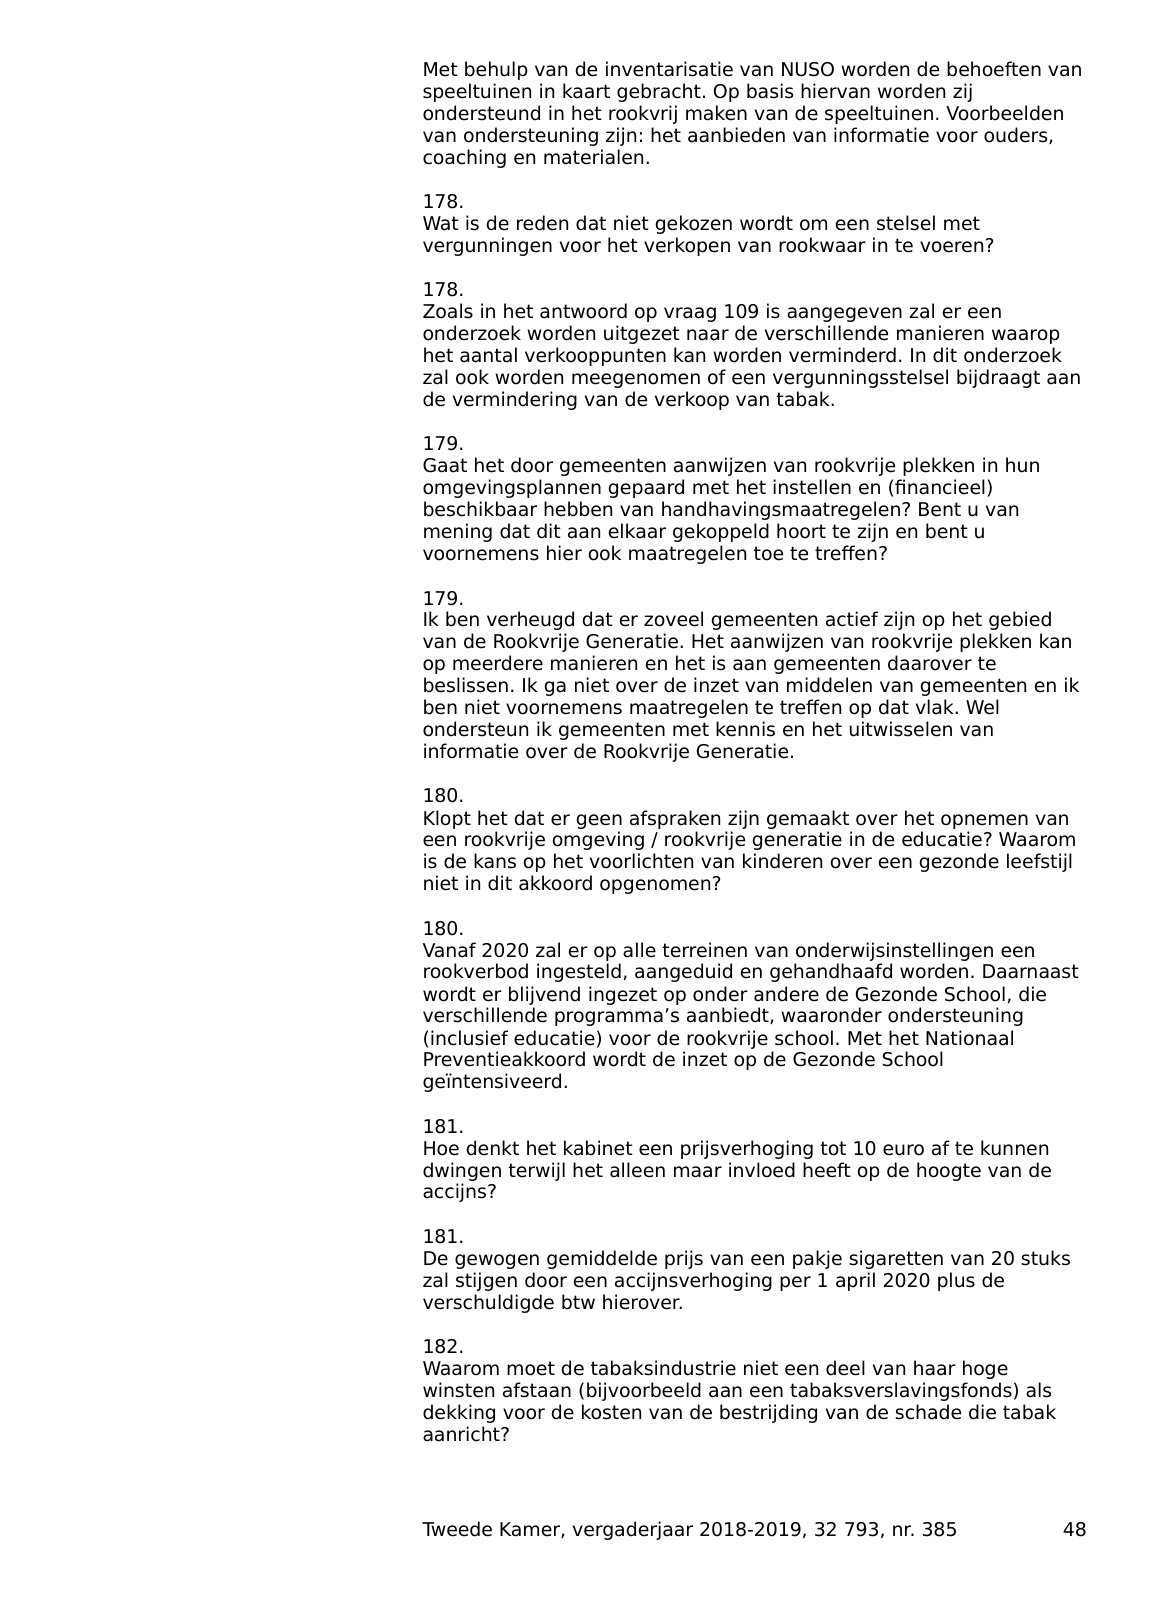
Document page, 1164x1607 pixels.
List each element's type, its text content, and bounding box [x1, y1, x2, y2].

text 180. [422, 917, 1087, 939]
text Wat is de reden dat niet gekozen wordt om een stelsel met vergunningen voor het verkopen van rookwaar in te voeren? [422, 213, 1087, 257]
text Waarom moet de tabaksindustrie niet een deel van haar hoge winsten afstaan (bijvoorbeeld aan een tabaksverslavingsfonds) als dekking voor de kosten van de bestrijding van de schade die tabak aanricht? [422, 1358, 1087, 1446]
text Met behulp van de inventarisatie van NUSO worden de behoeften van speeltuinen in kaart gebracht. Op basis hiervan worden zij ondersteund in het rookvrij maken van de speeltuinen. Voorbeelden van ondersteuning zijn: het aanbieden van informatie voor ouders, coaching en materialen. [422, 59, 1087, 169]
text De gewogen gemiddelde prijs van een pakje sigaretten van 20 stuks zal stijgen door een accijnsverhoging per 1 april 2020 plus de verschuldigde btw hierover. [422, 1248, 1087, 1313]
text Gaat het door gemeenten aanwijzen van rookvrije plekken in hun omgevingsplannen gepaard met het instellen en (financieel) beschikbaar hebben van handhavingsmaatregelen? Bent u van mening dat dit aan elkaar gekoppeld hoort te zijn en bent u voornemens hier ook maatregelen toe te treffen? [422, 455, 1087, 565]
text Hoe denkt het kabinet een prijsverhoging tot 10 euro af te kunnen dwingen terwijl het alleen maar invloed heeft op de hoogte van de accijns? [422, 1137, 1087, 1203]
text Ik ben verheugd dat er zoveel gemeenten actief zijn op het gebied van de Rookvrije Generatie. Het aanwijzen van rookvrije plekken kan op meerdere manieren en het is aan gemeenten daarover te beslissen. Ik ga niet over de inzet van middelen van gemeenten en ik ben niet voornemens maatregelen te treffen op dat vlak. Wel ondersteun ik gemeenten met kennis en het uitwisselen van informatie over de Rookvrije Generatie. [422, 609, 1087, 763]
text 180. [422, 785, 1087, 807]
text Vanaf 2020 zal er op alle terreinen van onderwijsinstellingen een rookverbod ingesteld, aangeduid en gehandhaafd worden. Daarnaast wordt er blijvend ingezet op onder andere de Gezonde School, die verschillende programma’s aanbiedt, waaronder ondersteuning (inclusief educatie) voor de rookvrije school. Met het Nationaal Preventieakkoord wordt de inzet op de Gezonde School geïntensiveerd. [422, 939, 1087, 1093]
text Zoals in het antwoord op vraag 109 is aangegeven zal er een onderzoek worden uitgezet naar de verschillende manieren waarop het aantal verkooppunten kan worden verminderd. In dit onderzoek zal ook worden meegenomen of een vergunningsstelsel bijdraagt aan de vermindering van de verkoop van tabak. [422, 301, 1087, 411]
text 181. [422, 1116, 1087, 1137]
text 178. [422, 191, 1087, 213]
text 178. [422, 279, 1087, 301]
text Klopt het dat er geen afspraken zijn gemaakt over het opnemen van een rookvrije omgeving / rookvrije generatie in de educatie? Waarom is de kans op het voorlichten van kinderen over een gezonde leefstijl niet in dit akkoord opgenomen? [422, 807, 1087, 895]
text 179. [422, 433, 1087, 455]
text 181. [422, 1226, 1087, 1248]
text 182. [422, 1336, 1087, 1358]
text 179. [422, 587, 1087, 609]
